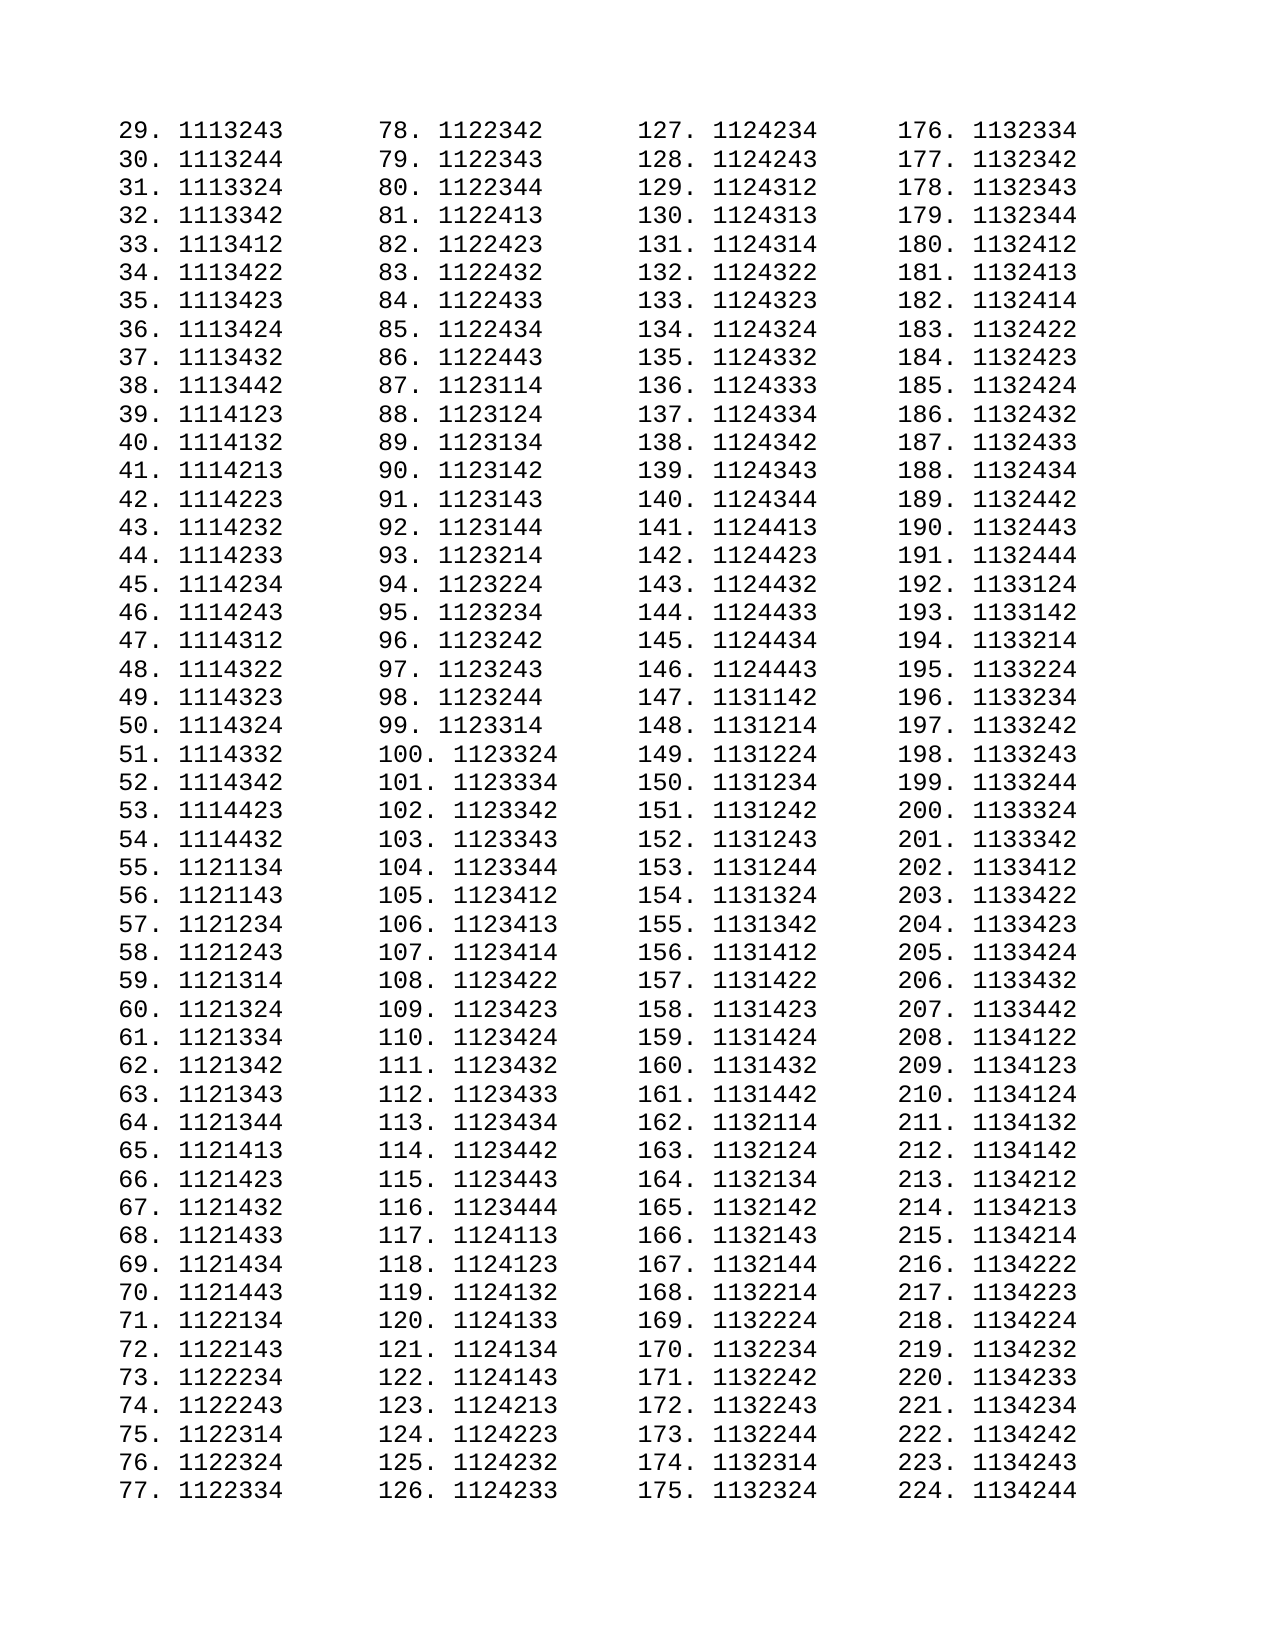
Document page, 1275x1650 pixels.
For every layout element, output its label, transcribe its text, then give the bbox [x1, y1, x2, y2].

text 201. 1133342 [897, 826, 1157, 855]
text 75. 1122314 [118, 1421, 378, 1450]
text 195. 1133224 [897, 656, 1157, 685]
text 139. 1124343 [637, 458, 897, 486]
text 173. 1132244 [637, 1421, 897, 1450]
text 31. 1113324 [118, 175, 378, 203]
text 120. 1124133 [378, 1308, 637, 1336]
text 207. 1133442 [897, 996, 1157, 1025]
text 96. 1123242 [378, 628, 637, 656]
text 79. 1122343 [378, 146, 637, 175]
text 147. 1131142 [637, 685, 897, 713]
text 175. 1132324 [637, 1478, 897, 1506]
text 47. 1114312 [118, 628, 378, 656]
text 45. 1114234 [118, 571, 378, 600]
text 162. 1132114 [637, 1110, 897, 1138]
text 186. 1132432 [897, 401, 1157, 430]
text 144. 1124433 [637, 600, 897, 628]
text 93. 1123214 [378, 543, 637, 571]
text 157. 1131422 [637, 968, 897, 996]
text 164. 1132134 [637, 1166, 897, 1195]
text 168. 1132214 [637, 1280, 897, 1308]
text 188. 1132434 [897, 458, 1157, 486]
text 211. 1134132 [897, 1110, 1157, 1138]
text 212. 1134142 [897, 1138, 1157, 1166]
text 80. 1122344 [378, 175, 637, 203]
text 118. 1124123 [378, 1251, 637, 1280]
text 103. 1123343 [378, 826, 637, 855]
text 37. 1113432 [118, 345, 378, 373]
text 208. 1134122 [897, 1025, 1157, 1053]
text 73. 1122234 [118, 1365, 378, 1393]
text 124. 1124223 [378, 1421, 637, 1450]
text 111. 1123432 [378, 1053, 637, 1081]
text 149. 1131224 [637, 741, 897, 770]
text 169. 1132224 [637, 1308, 897, 1336]
text 38. 1113442 [118, 373, 378, 401]
text 196. 1133234 [897, 685, 1157, 713]
text 192. 1133124 [897, 571, 1157, 600]
text 134. 1124324 [637, 316, 897, 345]
text 43. 1114232 [118, 515, 378, 543]
text 213. 1134212 [897, 1166, 1157, 1195]
text 191. 1132444 [897, 543, 1157, 571]
text 203. 1133422 [897, 883, 1157, 911]
text 161. 1131442 [637, 1081, 897, 1110]
text 199. 1133244 [897, 770, 1157, 798]
text 61. 1121334 [118, 1025, 378, 1053]
text 145. 1124434 [637, 628, 897, 656]
text 82. 1122423 [378, 231, 637, 260]
text 160. 1131432 [637, 1053, 897, 1081]
text 85. 1122434 [378, 316, 637, 345]
text 64. 1121344 [118, 1110, 378, 1138]
text 108. 1123422 [378, 968, 637, 996]
text 69. 1121434 [118, 1251, 378, 1280]
text 154. 1131324 [637, 883, 897, 911]
text 50. 1114324 [118, 713, 378, 741]
text 206. 1133432 [897, 968, 1157, 996]
text 174. 1132314 [637, 1450, 897, 1478]
text 66. 1121423 [118, 1166, 378, 1195]
text 44. 1114233 [118, 543, 378, 571]
text 33. 1113412 [118, 231, 378, 260]
text 29. 1113243 [118, 118, 378, 146]
text 156. 1131412 [637, 940, 897, 968]
text 222. 1134242 [897, 1421, 1157, 1450]
text 32. 1113342 [118, 203, 378, 231]
text 115. 1123443 [378, 1166, 637, 1195]
text 140. 1124344 [637, 486, 897, 515]
text 219. 1134232 [897, 1336, 1157, 1365]
text 197. 1133242 [897, 713, 1157, 741]
text 62. 1121342 [118, 1053, 378, 1081]
text 60. 1121324 [118, 996, 378, 1025]
text 109. 1123423 [378, 996, 637, 1025]
text 194. 1133214 [897, 628, 1157, 656]
text 106. 1123413 [378, 911, 637, 940]
text 155. 1131342 [637, 911, 897, 940]
text 97. 1123243 [378, 656, 637, 685]
text 180. 1132412 [897, 231, 1157, 260]
text 59. 1121314 [118, 968, 378, 996]
text 112. 1123433 [378, 1081, 637, 1110]
text 104. 1123344 [378, 855, 637, 883]
text 204. 1133423 [897, 911, 1157, 940]
text 70. 1121443 [118, 1280, 378, 1308]
text 48. 1114322 [118, 656, 378, 685]
text 121. 1124134 [378, 1336, 637, 1365]
text 91. 1123143 [378, 486, 637, 515]
text 135. 1124332 [637, 345, 897, 373]
text 30. 1113244 [118, 146, 378, 175]
text 56. 1121143 [118, 883, 378, 911]
text 136. 1124333 [637, 373, 897, 401]
text 46. 1114243 [118, 600, 378, 628]
text 189. 1132442 [897, 486, 1157, 515]
text 51. 1114332 [118, 741, 378, 770]
text 184. 1132423 [897, 345, 1157, 373]
text 198. 1133243 [897, 741, 1157, 770]
text 200. 1133324 [897, 798, 1157, 826]
text 90. 1123142 [378, 458, 637, 486]
text 205. 1133424 [897, 940, 1157, 968]
text 67. 1121432 [118, 1195, 378, 1223]
text 193. 1133142 [897, 600, 1157, 628]
text 131. 1124314 [637, 231, 897, 260]
text 42. 1114223 [118, 486, 378, 515]
text 165. 1132142 [637, 1195, 897, 1223]
text 86. 1122443 [378, 345, 637, 373]
text 68. 1121433 [118, 1223, 378, 1251]
text 54. 1114432 [118, 826, 378, 855]
text 209. 1134123 [897, 1053, 1157, 1081]
text 84. 1122433 [378, 288, 637, 316]
text 71. 1122134 [118, 1308, 378, 1336]
text 125. 1124232 [378, 1450, 637, 1478]
text 102. 1123342 [378, 798, 637, 826]
text 36. 1113424 [118, 316, 378, 345]
text 130. 1124313 [637, 203, 897, 231]
text 72. 1122143 [118, 1336, 378, 1365]
text 218. 1134224 [897, 1308, 1157, 1336]
text 52. 1114342 [118, 770, 378, 798]
text 148. 1131214 [637, 713, 897, 741]
text 117. 1124113 [378, 1223, 637, 1251]
text 55. 1121134 [118, 855, 378, 883]
text 65. 1121413 [118, 1138, 378, 1166]
text 83. 1122432 [378, 260, 637, 288]
text 88. 1123124 [378, 401, 637, 430]
text 224. 1134244 [897, 1478, 1157, 1506]
text 128. 1124243 [637, 146, 897, 175]
text 152. 1131243 [637, 826, 897, 855]
text 132. 1124322 [637, 260, 897, 288]
text 58. 1121243 [118, 940, 378, 968]
text 210. 1134124 [897, 1081, 1157, 1110]
text 221. 1134234 [897, 1393, 1157, 1421]
text 176. 1132334 [897, 118, 1157, 146]
text 87. 1123114 [378, 373, 637, 401]
text 95. 1123234 [378, 600, 637, 628]
text 119. 1124132 [378, 1280, 637, 1308]
text 105. 1123412 [378, 883, 637, 911]
text 216. 1134222 [897, 1251, 1157, 1280]
text 217. 1134223 [897, 1280, 1157, 1308]
text 150. 1131234 [637, 770, 897, 798]
text 77. 1122334 [118, 1478, 378, 1506]
text 127. 1124234 [637, 118, 897, 146]
text 41. 1114213 [118, 458, 378, 486]
text 100. 1123324 [378, 741, 637, 770]
text 129. 1124312 [637, 175, 897, 203]
text 190. 1132443 [897, 515, 1157, 543]
text 177. 1132342 [897, 146, 1157, 175]
text 81. 1122413 [378, 203, 637, 231]
text 214. 1134213 [897, 1195, 1157, 1223]
text 99. 1123314 [378, 713, 637, 741]
text 34. 1113422 [118, 260, 378, 288]
text 172. 1132243 [637, 1393, 897, 1421]
text 166. 1132143 [637, 1223, 897, 1251]
text 159. 1131424 [637, 1025, 897, 1053]
text 76. 1122324 [118, 1450, 378, 1478]
text 138. 1124342 [637, 430, 897, 458]
text 178. 1132343 [897, 175, 1157, 203]
text 187. 1132433 [897, 430, 1157, 458]
text 179. 1132344 [897, 203, 1157, 231]
text 146. 1124443 [637, 656, 897, 685]
text 215. 1134214 [897, 1223, 1157, 1251]
text 185. 1132424 [897, 373, 1157, 401]
text 141. 1124413 [637, 515, 897, 543]
text 202. 1133412 [897, 855, 1157, 883]
text 116. 1123444 [378, 1195, 637, 1223]
text 143. 1124432 [637, 571, 897, 600]
text 101. 1123334 [378, 770, 637, 798]
text 133. 1124323 [637, 288, 897, 316]
text 142. 1124423 [637, 543, 897, 571]
text 53. 1114423 [118, 798, 378, 826]
text 223. 1134243 [897, 1450, 1157, 1478]
text 89. 1123134 [378, 430, 637, 458]
text 182. 1132414 [897, 288, 1157, 316]
text 220. 1134233 [897, 1365, 1157, 1393]
text 113. 1123434 [378, 1110, 637, 1138]
text 49. 1114323 [118, 685, 378, 713]
text 158. 1131423 [637, 996, 897, 1025]
text 151. 1131242 [637, 798, 897, 826]
text 57. 1121234 [118, 911, 378, 940]
text 167. 1132144 [637, 1251, 897, 1280]
text 35. 1113423 [118, 288, 378, 316]
text 63. 1121343 [118, 1081, 378, 1110]
text 183. 1132422 [897, 316, 1157, 345]
text 92. 1123144 [378, 515, 637, 543]
text 181. 1132413 [897, 260, 1157, 288]
text 74. 1122243 [118, 1393, 378, 1421]
text 171. 1132242 [637, 1365, 897, 1393]
text 170. 1132234 [637, 1336, 897, 1365]
text 153. 1131244 [637, 855, 897, 883]
text 94. 1123224 [378, 571, 637, 600]
text 40. 1114132 [118, 430, 378, 458]
text 98. 1123244 [378, 685, 637, 713]
text 110. 1123424 [378, 1025, 637, 1053]
text 39. 1114123 [118, 401, 378, 430]
text 123. 1124213 [378, 1393, 637, 1421]
text 163. 1132124 [637, 1138, 897, 1166]
text 107. 1123414 [378, 940, 637, 968]
text 126. 1124233 [378, 1478, 637, 1506]
text 114. 1123442 [378, 1138, 637, 1166]
text 78. 1122342 [378, 118, 637, 146]
text 137. 1124334 [637, 401, 897, 430]
text 122. 1124143 [378, 1365, 637, 1393]
